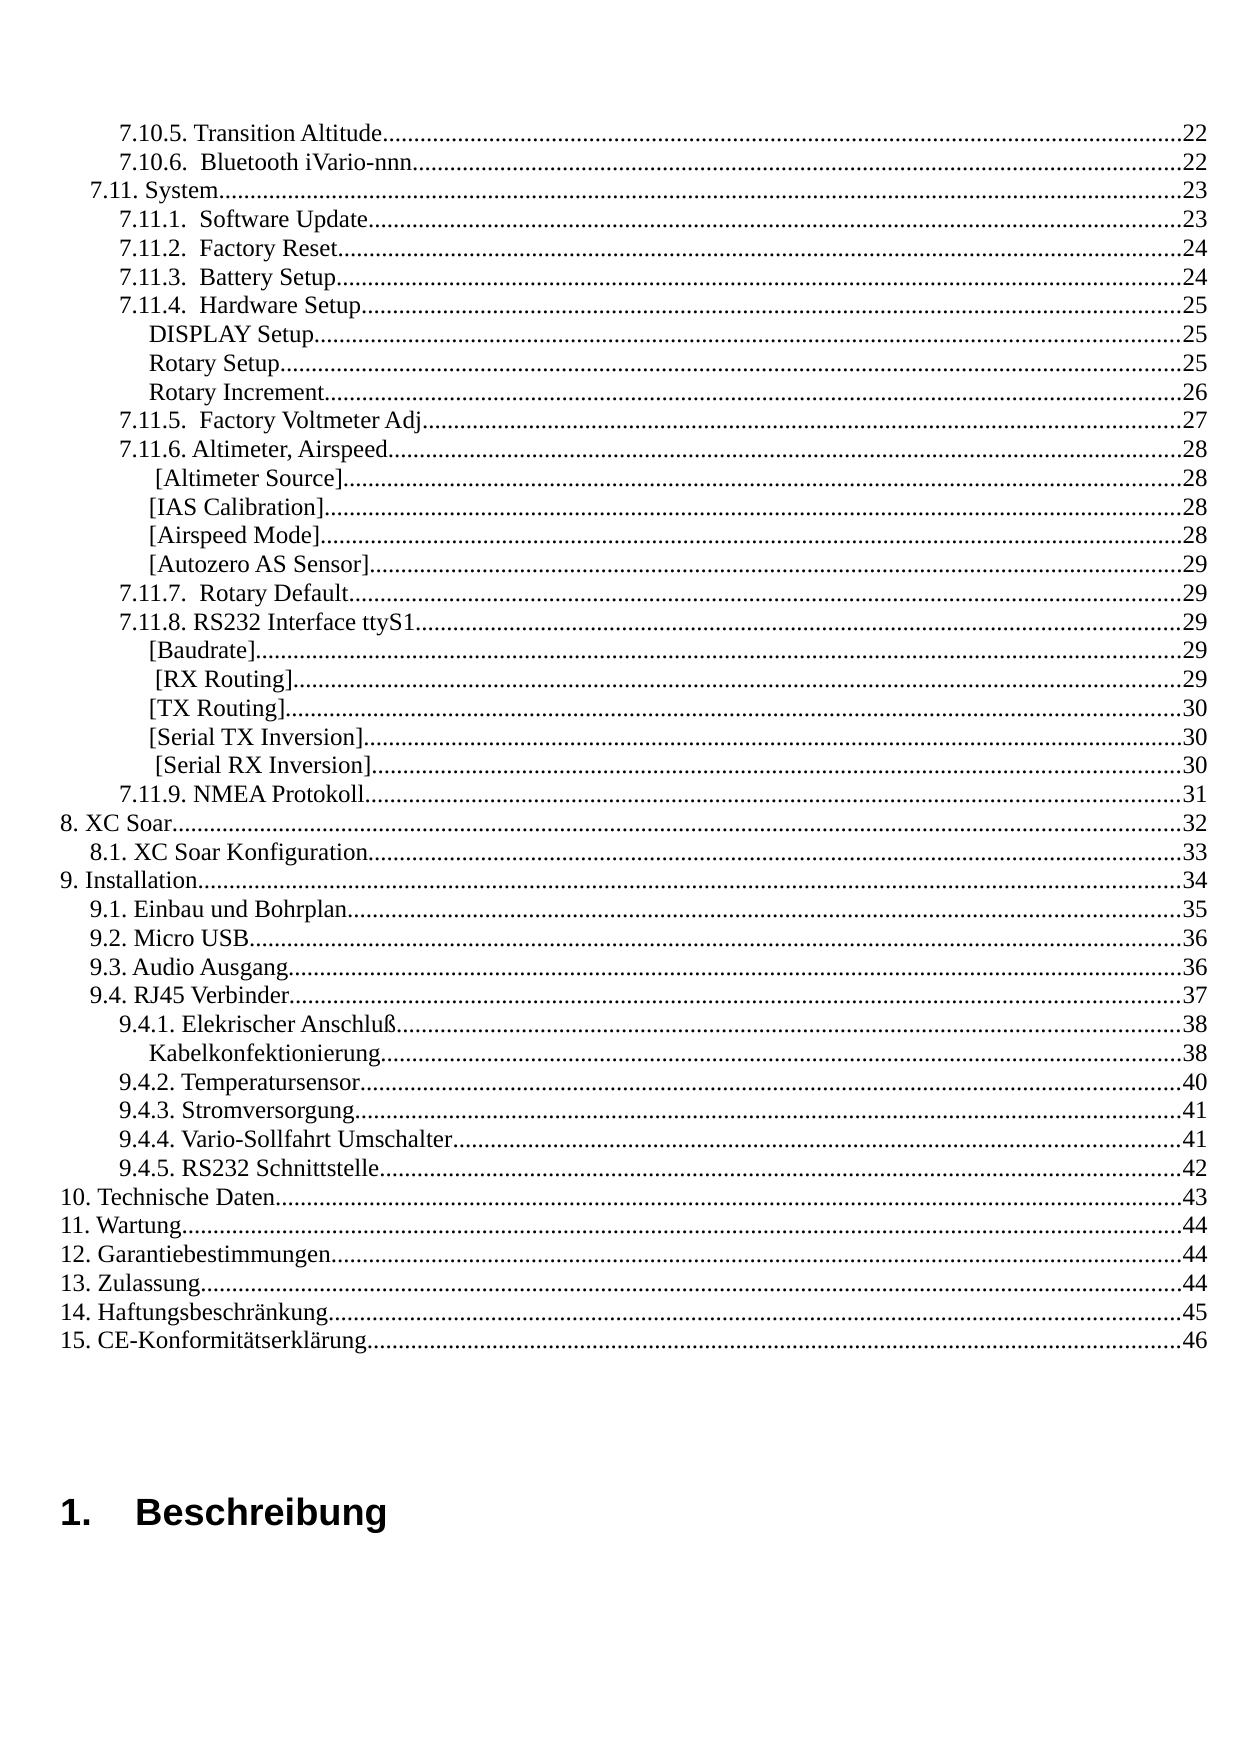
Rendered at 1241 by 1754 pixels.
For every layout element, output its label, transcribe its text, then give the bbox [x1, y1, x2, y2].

text 11. Wartung 44 [60, 1211, 1207, 1239]
text 14. Haftungsbeschränkung 45 [60, 1297, 1207, 1326]
text Rotary Increment 26 [148, 377, 1207, 406]
text Rotary Setup 25 [148, 348, 1207, 377]
text [IAS Calibration] 28 [148, 492, 1207, 521]
text [TX Routing] 30 [148, 693, 1207, 722]
text 9.2. Micro USB 36 [89, 923, 1207, 952]
text 7.11.5. Factory Voltmeter Adj 27 [119, 406, 1207, 434]
text [RX Routing] 29 [148, 664, 1207, 693]
subtitle Beschreibung [60, 1489, 1207, 1533]
text [Baudrate] 29 [148, 636, 1207, 664]
text 15. CE-Konformitätserklärung 46 [60, 1326, 1207, 1354]
text 7.11. System 23 [89, 176, 1207, 204]
text 7.11.6. Altimeter, Airspeed 28 [119, 434, 1207, 463]
text 9.4. RJ45 Verbinder 37 [89, 981, 1207, 1009]
text 7.10.5. Transition Altitude 22 [119, 118, 1207, 147]
text 13. Zulassung 44 [60, 1268, 1207, 1297]
text 9.4.3. Stromversorgung 41 [119, 1096, 1207, 1124]
text [Altimeter Source] 28 [148, 463, 1207, 492]
text DISPLAY Setup 25 [148, 319, 1207, 348]
text 7.11.3. Battery Setup 24 [119, 262, 1207, 291]
text 12. Garantiebestimmungen 44 [60, 1239, 1207, 1268]
text 10. Technische Daten 43 [60, 1182, 1207, 1211]
text 9.4.2. Temperatursensor 40 [119, 1067, 1207, 1096]
text [Autozero AS Sensor] 29 [148, 549, 1207, 578]
text 9.4.5. RS232 Schnittstelle 42 [119, 1153, 1207, 1182]
text 7.11.2. Factory Reset 24 [119, 233, 1207, 262]
text 9.4.1. Elekrischer Anschluß 38 [119, 1009, 1207, 1038]
text 9.1. Einbau und Bohrplan 35 [89, 894, 1207, 923]
text 8. XC Soar 32 [60, 808, 1207, 837]
text 8.1. XC Soar Konfiguration 33 [89, 837, 1207, 866]
text 9.3. Audio Ausgang 36 [89, 952, 1207, 981]
text 7.10.6. Bluetooth iVario-nnn 22 [119, 147, 1207, 176]
text 7.11.9. NMEA Protokoll 31 [119, 779, 1207, 808]
text 7.11.7. Rotary Default 29 [119, 578, 1207, 607]
text 7.11.1. Software Update 23 [119, 204, 1207, 233]
text 9.4.4. Vario-Sollfahrt Umschalter 41 [119, 1124, 1207, 1153]
text 9. Installation 34 [60, 866, 1207, 894]
text [Airspeed Mode] 28 [148, 521, 1207, 549]
text Kabelkonfektionierung 38 [148, 1038, 1207, 1067]
text [Serial RX Inversion] 30 [148, 751, 1207, 779]
text 7.11.8. RS232 Interface ttyS1 29 [119, 607, 1207, 636]
text 7.11.4. Hardware Setup 25 [119, 291, 1207, 319]
text [Serial TX Inversion] 30 [148, 722, 1207, 751]
